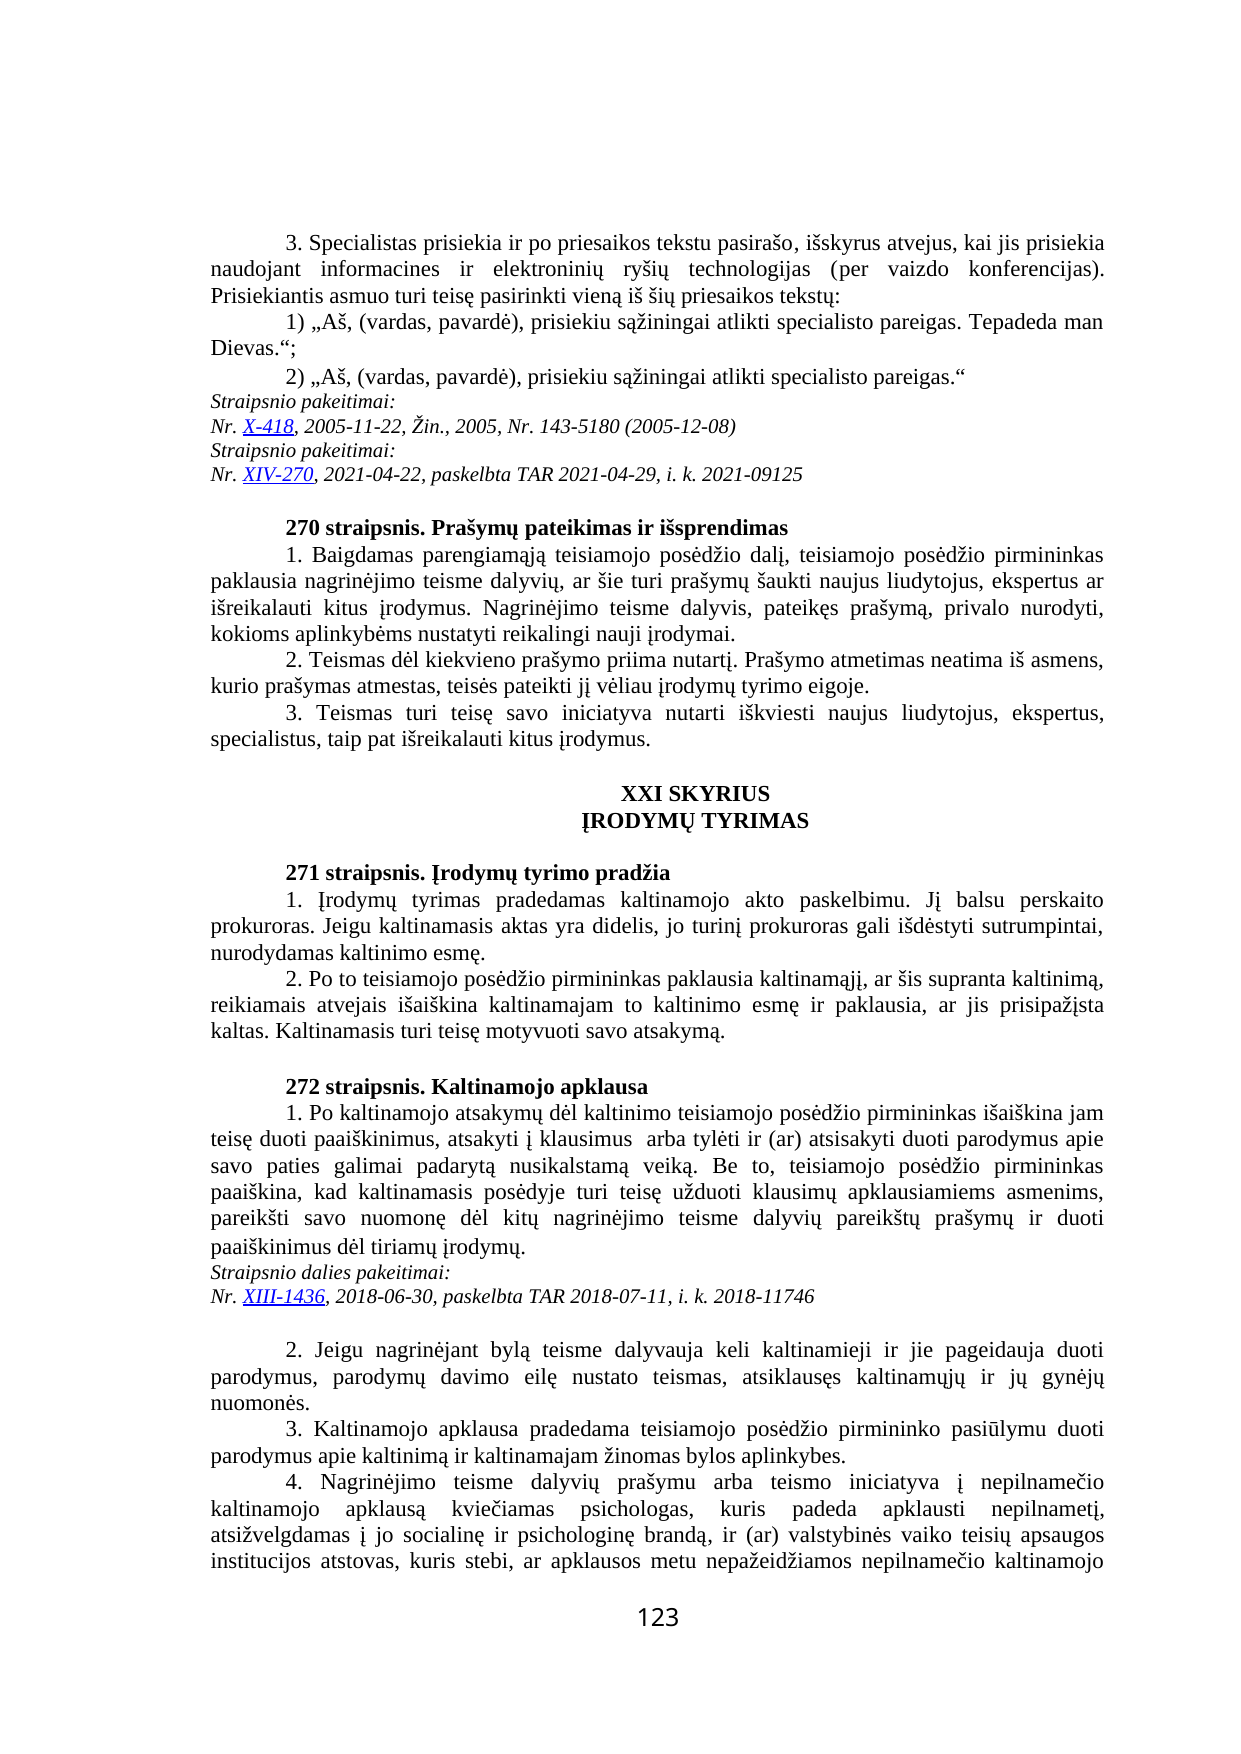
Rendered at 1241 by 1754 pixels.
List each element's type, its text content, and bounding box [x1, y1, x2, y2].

text Straipsnio pakeitimai: [210, 389, 1105, 413]
text 270 straipsnis. Prašymų pateikimas ir išsprendimas [210, 514, 1105, 541]
text 272 straipsnis. Kaltinamojo apklausa [210, 1073, 1105, 1099]
text 3. Kaltinamojo apklausa pradedama teisiamojo posėdžio pirmininko pasiūlymu duoti parodymus apie kaltinimą ir kaltinamajam žinomas bylos aplinkybes. [210, 1416, 1105, 1468]
text 2. Teismas dėl kiekvieno prašymo priima nutartį. Prašymo atmetimas neatima iš asmens, kurio prašymas atmestas, teisės pateikti jį vėliau įrodymų tyrimo eigoje. [210, 646, 1105, 699]
text 1. Po kaltinamojo atsakymų dėl kaltinimo teisiamojo posėdžio pirmininkas išaiškina jam teisę duoti paaiškinimus, atsakyti į klausimus arba tylėti ir (ar) atsisakyti duoti parodymus apie savo paties galimai padarytą nusikalstamą veiką. Be to, teisiamojo posėdžio pirmininkas paaiškina, kad kaltinamasis posėdyje turi teisę užduoti klausimų apklausiamiems asmenims, pareikšti savo nuomonę dėl kitų nagrinėjimo teisme dalyvių pareikštų prašymų ir duoti paaiškinimus dėl tiriamų įrodymų. [210, 1099, 1105, 1259]
text 2. Po to teisiamojo posėdžio pirmininkas paklausia kaltinamąjį, ar šis supranta kaltinimą, reikiamais atvejais išaiškina kaltinamajam to kaltinimo esmę ir paklausia, ar jis prisipažįsta kaltas. Kaltinamasis turi teisę motyvuoti savo atsakymą. [210, 965, 1105, 1044]
text 1) „Aš, (vardas, pavardė), prisiekiu sąžiningai atlikti specialisto pareigas. Tepadeda man Dievas.“; [210, 308, 1105, 361]
subtitle XXI skyrius [210, 780, 1105, 807]
text Nr. XIII-1436, 2018-06-30, paskelbta TAR 2018-07-11, i. k. 2018-11746 [210, 1284, 1105, 1308]
text Nr. XIV-270, 2021-04-22, paskelbta TAR 2021-04-29, i. k. 2021-09125 [210, 462, 1105, 486]
text 2) „Aš, (vardas, pavardė), prisiekiu sąžiningai atlikti specialisto pareigas.“ [210, 361, 1105, 389]
text 2. Jeigu nagrinėjant bylą teisme dalyvauja keli kaltinamieji ir jie pageidauja duoti parodymus, parodymų davimo eilę nustato teismas, atsiklausęs kaltinamųjų ir jų gynėjų nuomonės. [210, 1336, 1105, 1416]
text 4. Nagrinėjimo teisme dalyvių prašymu arba teismo iniciatyva į nepilnamečio kaltinamojo apklausą kviečiamas psichologas, kuris padeda apklausti nepilnametį, atsižvelgdamas į jo socialinę ir psichologinę brandą, ir (ar) valstybinės vaiko teisių apsaugos institucijos atstovas, kuris stebi, ar apklausos metu nepažeidžiamos nepilnamečio kaltinamojo [210, 1468, 1105, 1574]
text 3. Specialistas prisiekia ir po priesaikos tekstu pasirašo, išskyrus atvejus, kai jis prisiekia naudojant informacines ir elektroninių ryšių technologijas (per vaizdo konferencijas). Prisiekiantis asmuo turi teisę pasirinkti vieną iš šių priesaikos tekstų: [210, 229, 1105, 308]
text Straipsnio dalies pakeitimai: [210, 1259, 1105, 1284]
text 3. Teismas turi teisę savo iniciatyva nutarti iškviesti naujus liudytojus, ekspertus, specialistus, taip pat išreikalauti kitus įrodymus. [210, 699, 1105, 752]
text Nr. X-418, 2005-11-22, Žin., 2005, Nr. 143-5180 (2005-12-08) [210, 413, 1105, 438]
text 1. Įrodymų tyrimas pradedamas kaltinamojo akto paskelbimu. Jį balsu perskaito prokuroras. Jeigu kaltinamasis aktas yra didelis, jo turinį prokuroras gali išdėstyti sutrumpintai, nurodydamas kaltinimo esmę. [210, 886, 1105, 965]
text Straipsnio pakeitimai: [210, 438, 1105, 462]
text 271 straipsnis. Įrodymų tyrimo pradžia [210, 859, 1105, 886]
text ĮRODYMŲ tyrimas [210, 807, 1105, 833]
text 1. Baigdamas parengiamąją teisiamojo posėdžio dalį, teisiamojo posėdžio pirmininkas paklausia nagrinėjimo teisme dalyvių, ar šie turi prašymų šaukti naujus liudytojus, ekspertus ar išreikalauti kitus įrodymus. Nagrinėjimo teisme dalyvis, pateikęs prašymą, privalo nurodyti, kokioms aplinkybėms nustatyti reikalingi nauji įrodymai. [210, 541, 1105, 646]
